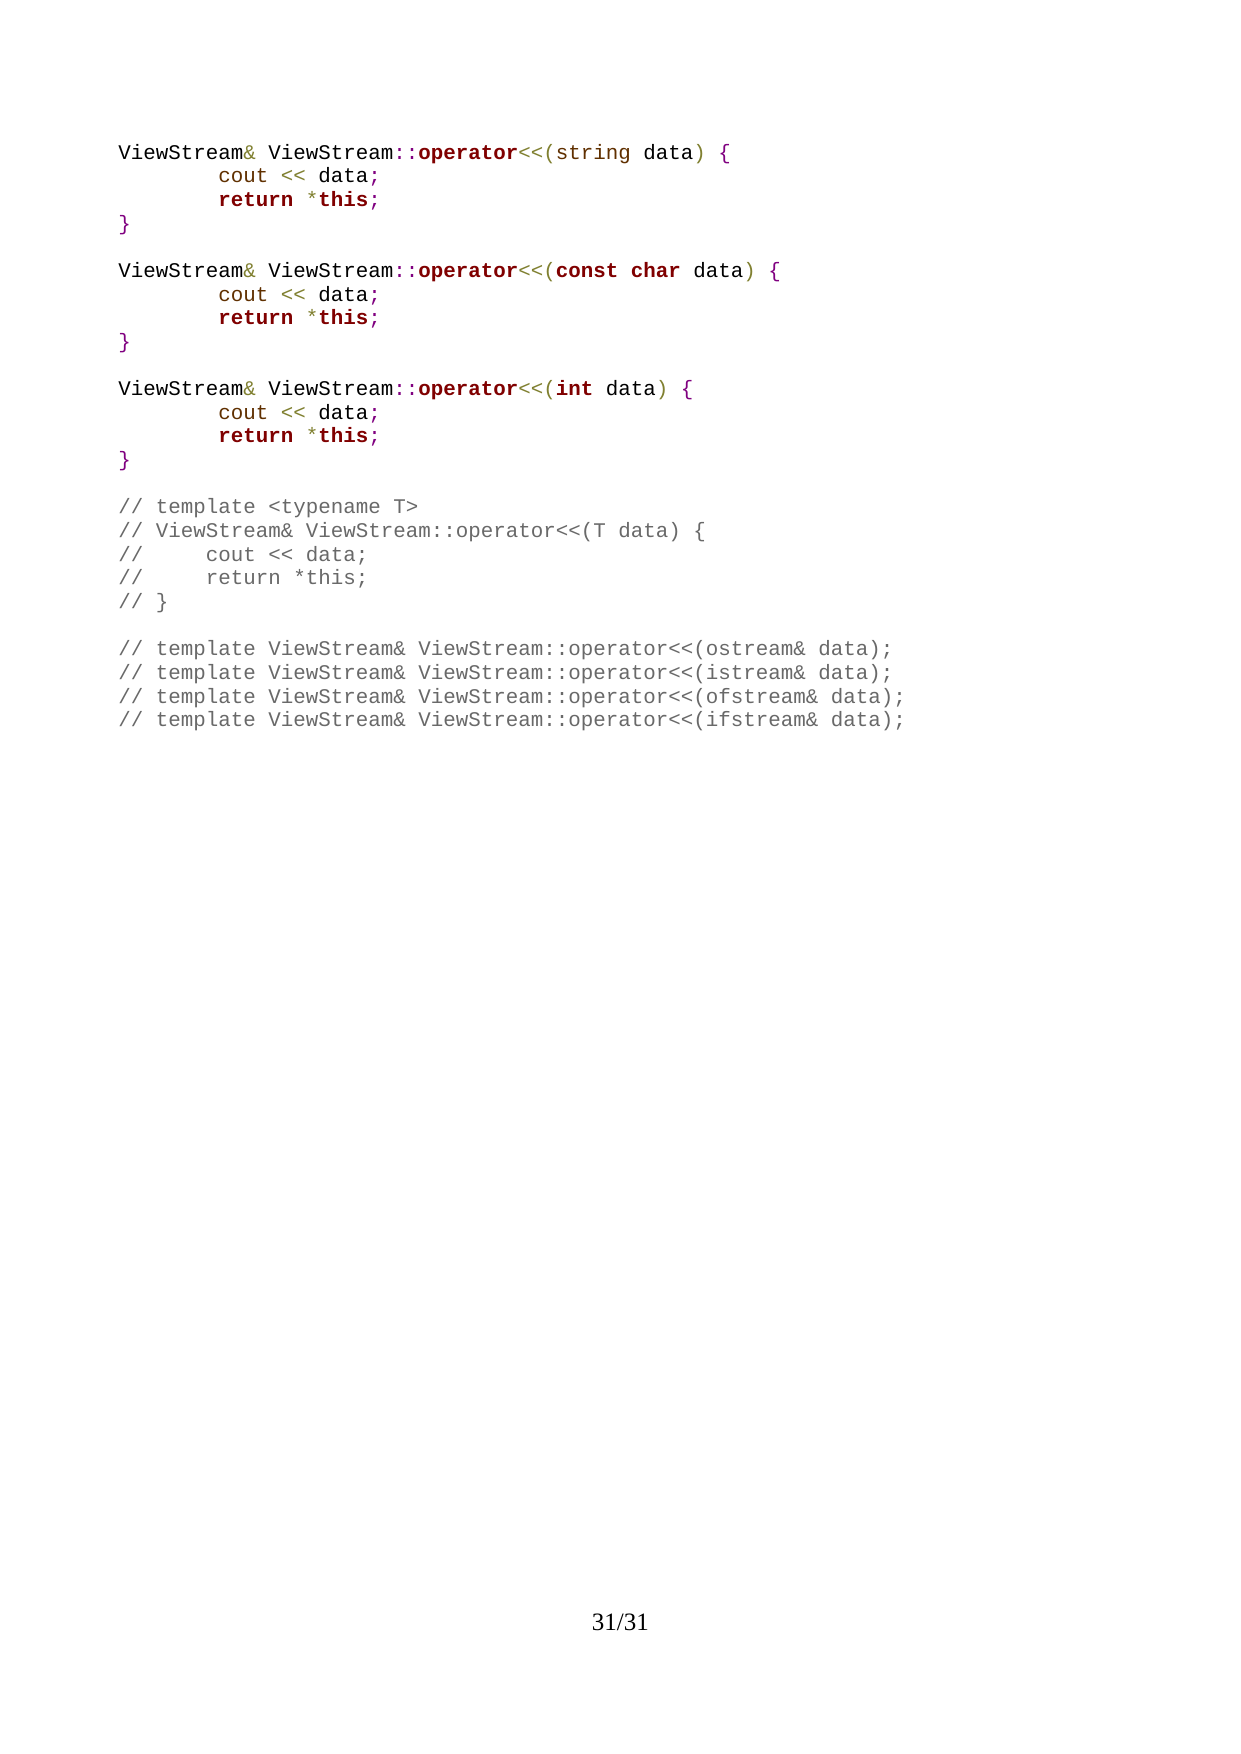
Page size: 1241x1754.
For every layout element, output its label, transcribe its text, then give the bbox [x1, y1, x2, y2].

text // template ViewStream& ViewStream::operator<<(ostream& data); [118, 638, 1122, 662]
text // cout << data; [118, 544, 1122, 567]
text cout << data; [118, 284, 1122, 307]
text // ViewStream& ViewStream::operator<<(T data) { [118, 520, 1122, 544]
text ViewStream& ViewStream::operator<<(int data) { [118, 378, 1122, 402]
text // template ViewStream& ViewStream::operator<<(ifstream& data); [118, 709, 1122, 733]
text ViewStream& ViewStream::operator<<(string data) { [118, 142, 1122, 165]
text cout << data; [118, 165, 1122, 189]
text cout << data; [118, 402, 1122, 426]
text // template ViewStream& ViewStream::operator<<(ofstream& data); [118, 686, 1122, 709]
text } [118, 331, 1122, 354]
text return *this; [118, 426, 1122, 449]
text } [118, 449, 1122, 473]
text } [118, 213, 1122, 236]
text // } [118, 591, 1122, 615]
text // return *this; [118, 567, 1122, 591]
text return *this; [118, 189, 1122, 213]
text return *this; [118, 307, 1122, 331]
text // template <typename T> [118, 496, 1122, 520]
text // template ViewStream& ViewStream::operator<<(istream& data); [118, 662, 1122, 686]
text ViewStream& ViewStream::operator<<(const char data) { [118, 260, 1122, 284]
